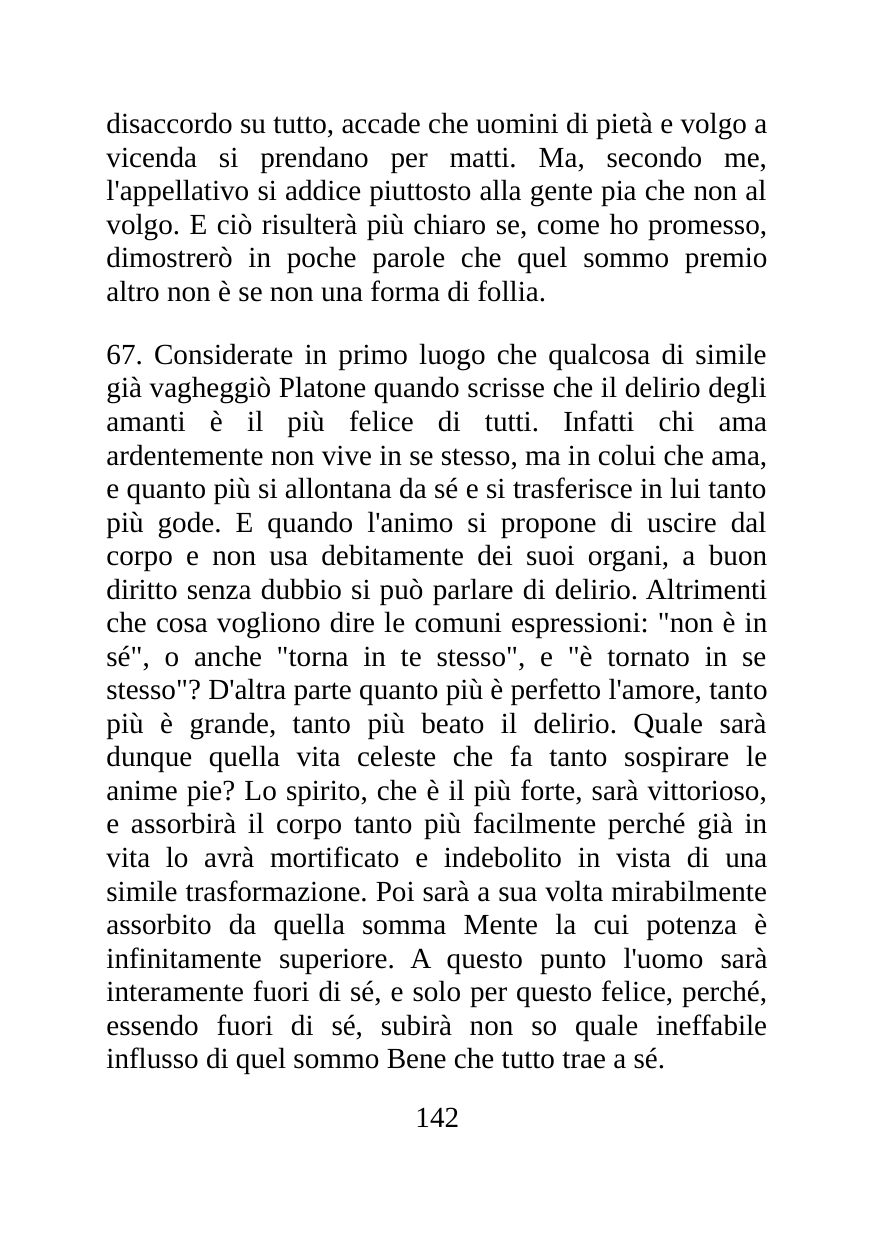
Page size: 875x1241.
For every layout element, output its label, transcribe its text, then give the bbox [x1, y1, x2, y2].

text disaccordo su tutto, accade che uomini di pietà e volgo a vicenda si prendano per matti. Ma, secondo me, l'appellativo si addice piuttosto alla gente pia che non al volgo. E ciò risulterà più chiaro se, come ho promesso, dimostrerò in poche parole che quel sommo premio altro non è se non una forma di follia. [106, 106, 768, 307]
text 67. Considerate in primo luogo che qualcosa di simile già vagheggiò Platone quando scrisse che il delirio degli amanti è il più felice di tutti. Infatti chi ama ardentemente non vive in se stesso, ma in colui che ama, e quanto più si allontana da sé e si trasferisce in lui tanto più gode. E quando l'animo si propone di uscire dal corpo e non usa debitamente dei suoi organi, a buon diritto senza dubbio si può parlare di delirio. Altrimenti che cosa vogliono dire le comuni espressioni: "non è in sé", o anche "torna in te stesso", e "è tornato in se stesso"? D'altra parte quanto più è perfetto l'amore, tanto più è grande, tanto più beato il delirio. Quale sarà dunque quella vita celeste che fa tanto sospirare le anime pie? Lo spirito, che è il più forte, sarà vittorioso, e assorbirà il corpo tanto più facilmente perché già in vita lo avrà mortificato e indebolito in vista di una simile trasformazione. Poi sarà a sua volta mirabilmente assorbito da quella somma Mente la cui potenza è infinitamente superiore. A questo punto l'uomo sarà interamente fuori di sé, e solo per questo felice, perché, essendo fuori di sé, subirà non so quale ineffabile influsso di quel sommo Bene che tutto trae a sé. [106, 337, 768, 1075]
